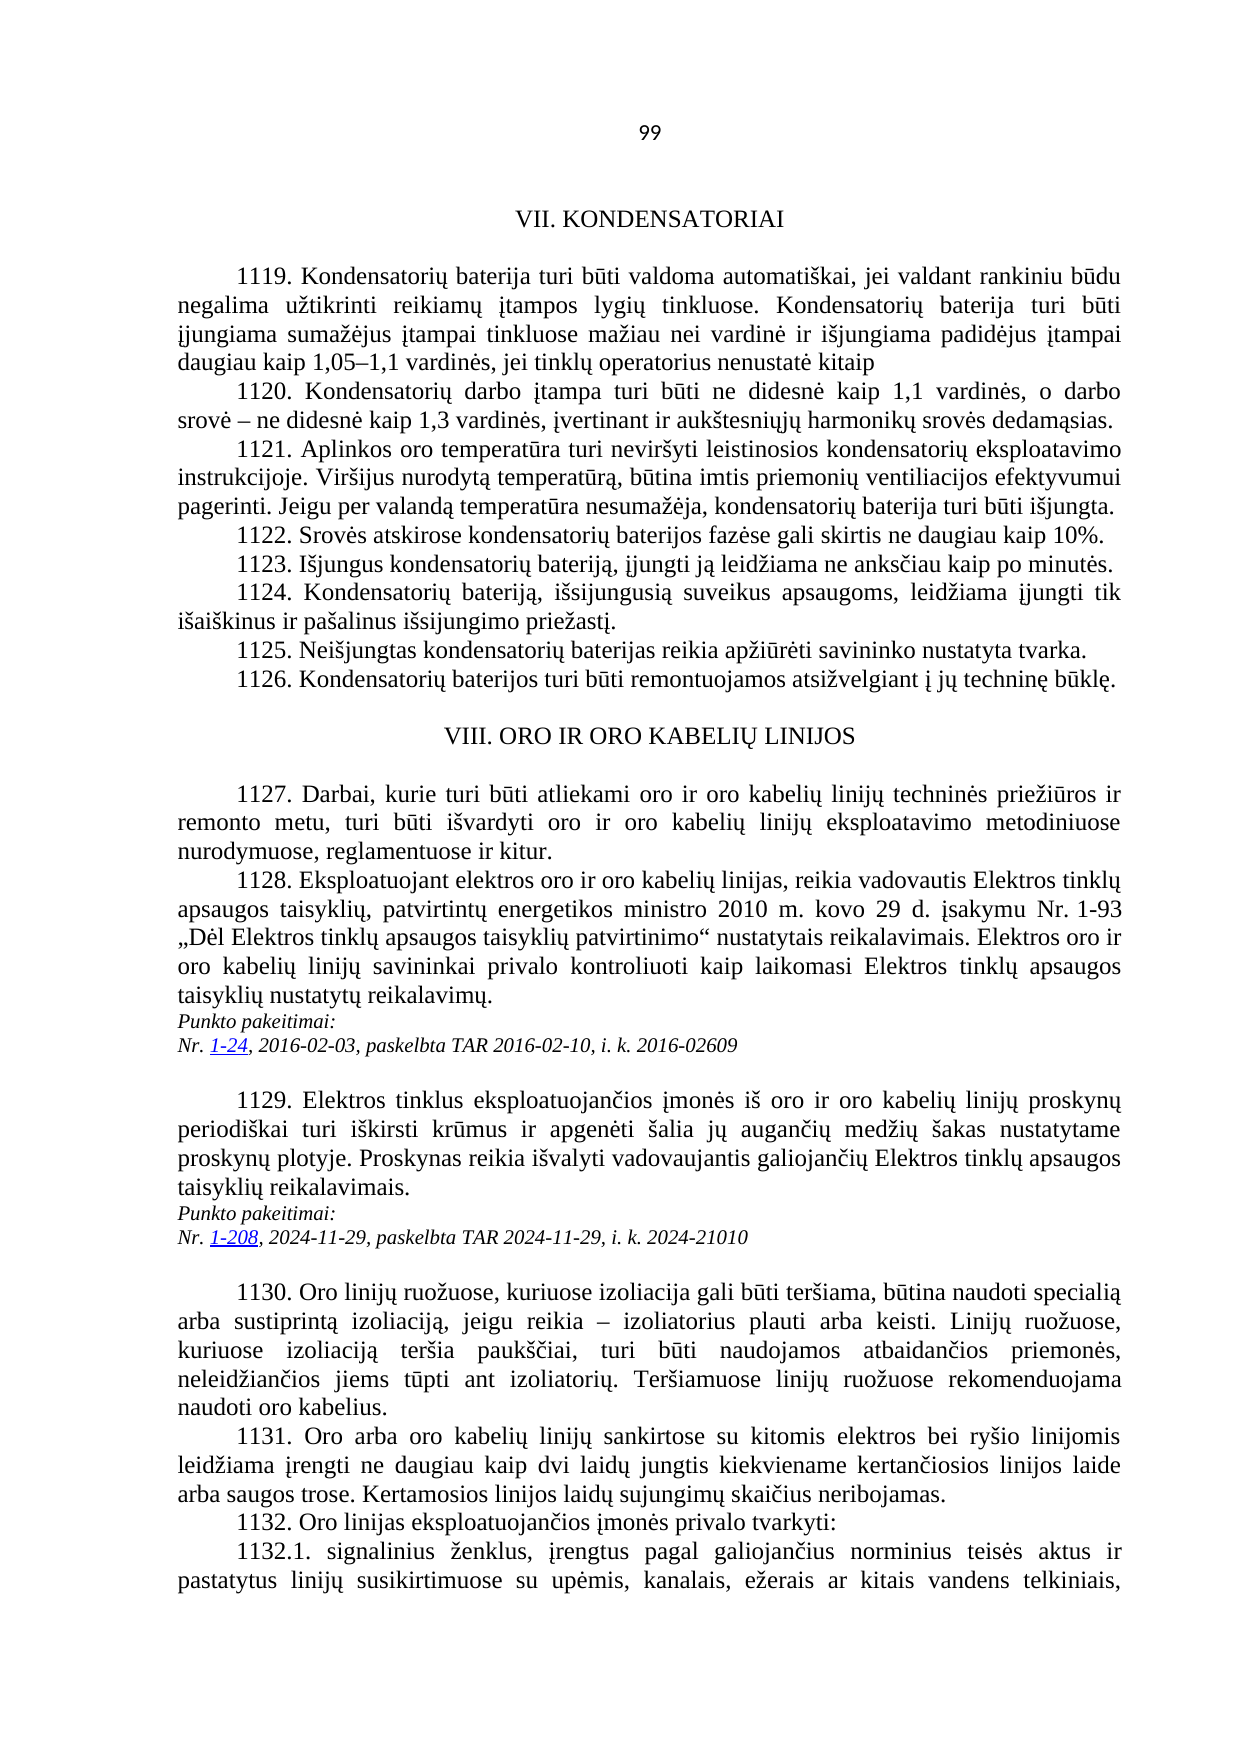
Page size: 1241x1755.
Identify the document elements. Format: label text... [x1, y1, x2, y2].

text Nr. 1-208, 2024-11-29, paskelbta TAR 2024-11-29, i. k. 2024-21010 [177, 1224, 1122, 1249]
text 1131. Oro arba oro kabelių linijų sankirtose su kitomis elektros bei ryšio linijomis leidžiama įrengti ne daugiau kaip dvi laidų jungtis kiekviename kertančiosios linijos laide arba saugos trose. Kertamosios linijos laidų sujungimų skaičius neribojamas. [177, 1421, 1122, 1507]
text 1122. Srovės atskirose kondensatorių baterijos fazėse gali skirtis ne daugiau kaip 10%. [177, 520, 1122, 549]
text Punkto pakeitimai: [177, 1009, 1122, 1033]
text 1126. Kondensatorių baterijos turi būti remontuojamos atsižvelgiant į jų techninę būklę. [177, 664, 1122, 692]
text 1124. Kondensatorių bateriją, išsijungusią suveikus apsaugoms, leidžiama įjungti tik išaiškinus ir pašalinus išsijungimo priežastį. [177, 577, 1122, 635]
text 1125. Neišjungtas kondensatorių baterijas reikia apžiūrėti savininko nustatyta tvarka. [177, 635, 1122, 664]
text 1119. Kondensatorių baterija turi būti valdoma automatiškai, jei valdant rankiniu būdu negalima užtikrinti reikiamų įtampos lygių tinkluose. Kondensatorių baterija turi būti įjungiama sumažėjus įtampai tinkluose mažiau nei vardinė ir išjungiama padidėjus įtampai daugiau kaip 1,05–1,1 vardinės, jei tinklų operatorius nenustatė kitaip [177, 261, 1122, 376]
text 1132. Oro linijas eksploatuojančios įmonės privalo tvarkyti: [177, 1507, 1122, 1536]
text 1130. Oro linijų ruožuose, kuriuose izoliacija gali būti teršiama, būtina naudoti specialią arba sustiprintą izoliaciją, jeigu reikia – izoliatorius plauti arba keisti. Linijų ruožuose, kuriuose izoliaciją teršia paukščiai, turi būti naudojamos atbaidančios priemonės, neleidžiančios jiems tūpti ant izoliatorių. Teršiamuose linijų ruožuose rekomenduojama naudoti oro kabelius. [177, 1277, 1122, 1421]
text Punkto pakeitimai: [177, 1201, 1122, 1224]
text 1121. Aplinkos oro temperatūra turi neviršyti leistinosios kondensatorių eksploatavimo instrukcijoje. Viršijus nurodytą temperatūrą, būtina imtis priemonių ventiliacijos efektyvumui pagerinti. Jeigu per valandą temperatūra nesumažėja, kondensatorių baterija turi būti išjungta. [177, 434, 1122, 520]
text 1123. Išjungus kondensatorių bateriją, įjungti ją leidžiama ne anksčiau kaip po minutės. [177, 549, 1122, 577]
text 1129. Elektros tinklus eksploatuojančios įmonės iš oro ir oro kabelių linijų proskynų periodiškai turi iškirsti krūmus ir apgenėti šalia jų augančių medžių šakas nustatytame proskynų plotyje. Proskynas reikia išvalyti vadovaujantis galiojančių Elektros tinklų apsaugos taisyklių reikalavimais. [177, 1086, 1122, 1201]
text 1127. Darbai, kurie turi būti atliekami oro ir oro kabelių linijų techninės priežiūros ir remonto metu, turi būti išvardyti oro ir oro kabelių linijų eksploatavimo metodiniuose nurodymuose, reglamentuose ir kitur. [177, 779, 1122, 865]
text Nr. 1-24, 2016-02-03, paskelbta TAR 2016-02-10, i. k. 2016-02609 [177, 1033, 1122, 1057]
text VIII. ORO IR ORO KABELIŲ LINIJOS [177, 721, 1122, 750]
text 1128. Eksploatuojant elektros oro ir oro kabelių linijas, reikia vadovautis Elektros tinklų apsaugos taisyklių, patvirtintų energetikos ministro 2010 m. kovo 29 d. įsakymu Nr. 1-93 „Dėl Elektros tinklų apsaugos taisyklių patvirtinimo“ nustatytais reikalavimais. Elektros oro ir oro kabelių linijų savininkai privalo kontroliuoti kaip laikomasi Elektros tinklų apsaugos taisyklių nustatytų reikalavimų. [177, 865, 1122, 1009]
text 1120. Kondensatorių darbo įtampa turi būti ne didesnė kaip 1,1 vardinės, o darbo srovė – ne didesnė kaip 1,3 vardinės, įvertinant ir aukštesniųjų harmonikų srovės dedamąsias. [177, 376, 1122, 434]
text 1132.1. signalinius ženklus, įrengtus pagal galiojančius norminius teisės aktus ir pastatytus linijų susikirtimuose su upėmis, kanalais, ežerais ar kitais vandens telkiniais, [177, 1536, 1122, 1594]
text VII. KONDENSATORIAI [177, 204, 1122, 232]
